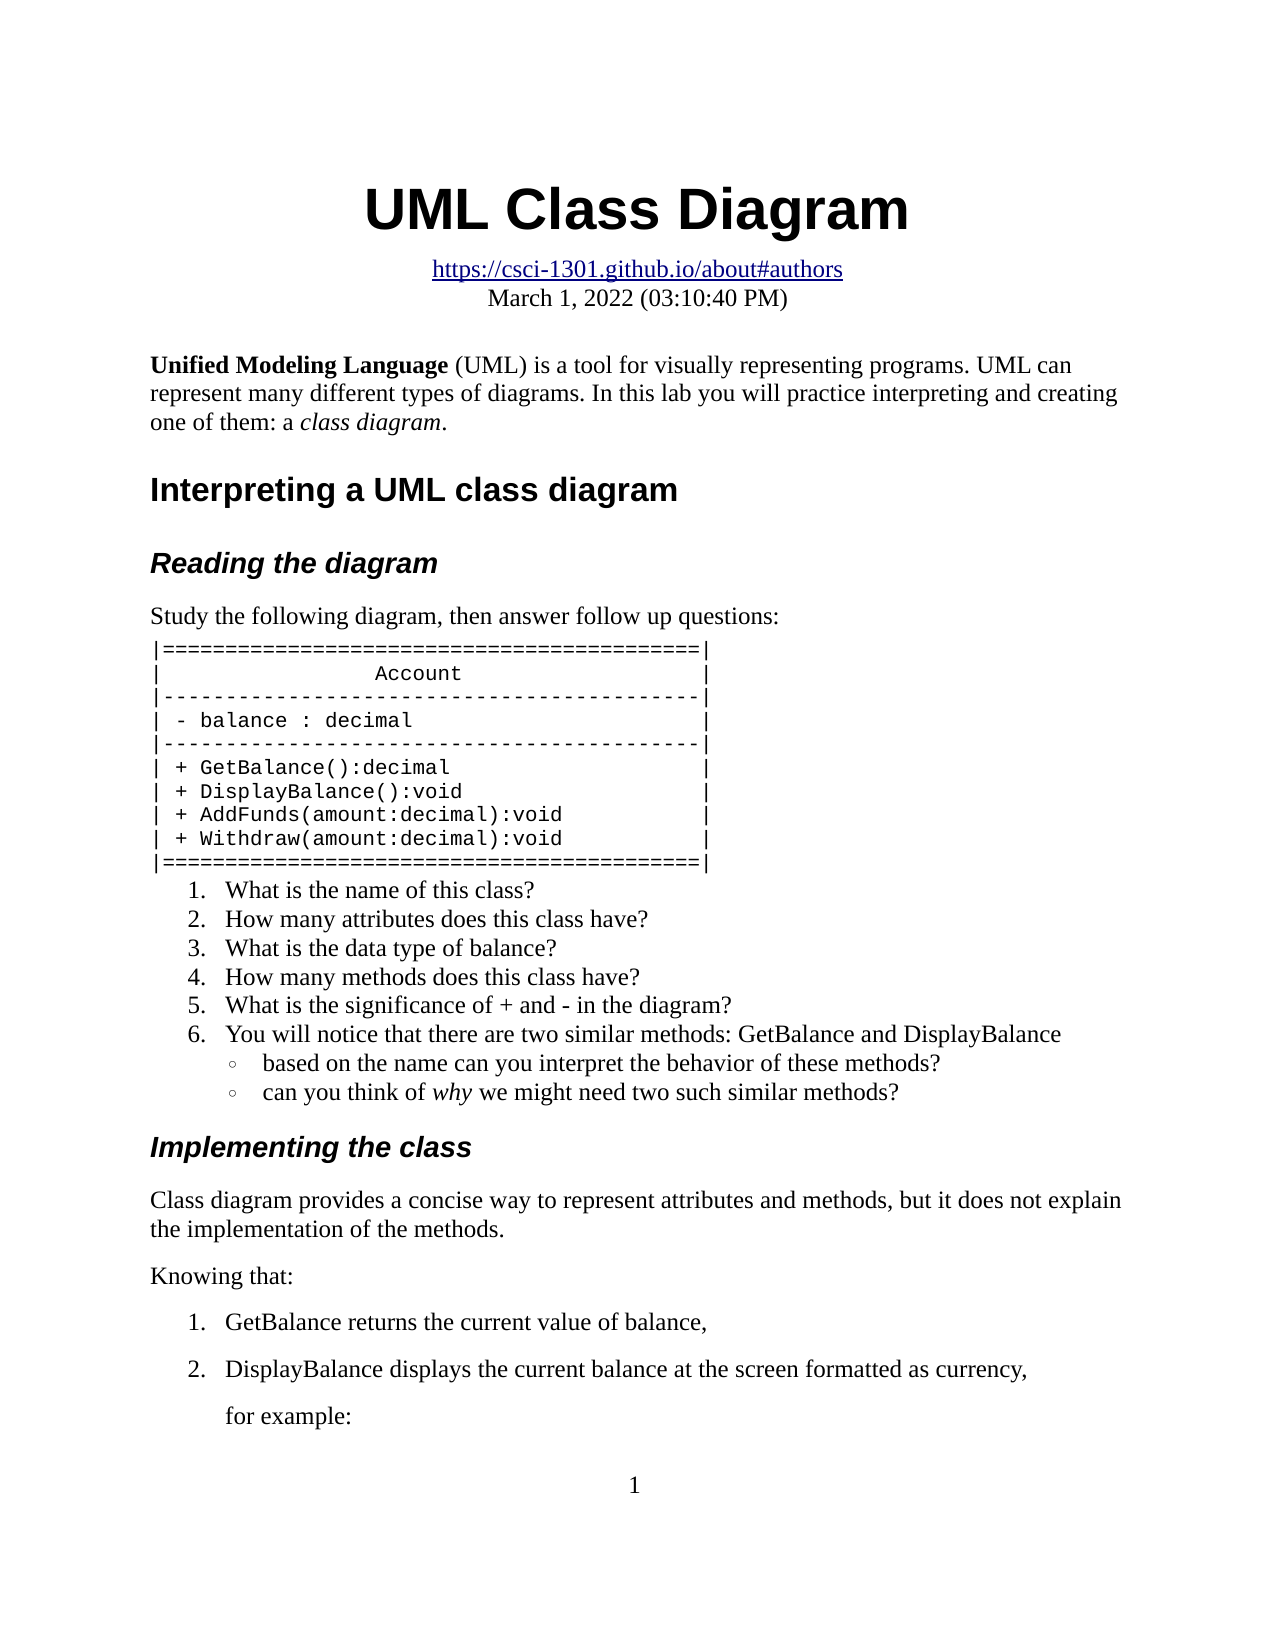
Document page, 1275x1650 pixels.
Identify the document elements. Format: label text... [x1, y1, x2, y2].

text | - balance : decimal | [150, 710, 1125, 733]
text Knowing that: [150, 1261, 1125, 1289]
text https://csci-1301.github.io/about#authors [150, 254, 1125, 283]
subtitle Implementing the class [150, 1130, 1125, 1164]
text | + Withdraw(amount:decimal):void | [150, 828, 1125, 852]
text |===========================================| [150, 639, 1125, 662]
text | + AddFunds(amount:decimal):void | [150, 804, 1125, 828]
list You will notice that there are two similar methods: GetBalance and DisplayBalance [187, 1019, 1125, 1048]
list based on the name can you interpret the behavior of these methods? [225, 1048, 1125, 1077]
text Study the following diagram, then answer follow up questions: [150, 601, 1125, 630]
text |-------------------------------------------| [150, 733, 1125, 757]
text Class diagram provides a concise way to represent attributes and methods, but it does not explain the implementation of the methods. [150, 1185, 1125, 1243]
list How many methods does this class have? [187, 962, 1125, 990]
text | Account | [150, 662, 1125, 686]
title UML Class Diagram [150, 175, 1125, 242]
list can you think of why we might need two such similar methods? [225, 1077, 1125, 1105]
text | + GetBalance():decimal | [150, 757, 1125, 781]
list What is the name of this class? [187, 875, 1125, 904]
subtitle Interpreting a UML class diagram [150, 470, 1125, 509]
subtitle Reading the diagram [150, 546, 1125, 580]
list What is the data type of balance? [187, 933, 1125, 962]
list What is the significance of + and - in the diagram? [187, 990, 1125, 1019]
text March 1, 2022 (03:10:40 PM) [150, 283, 1125, 312]
text Unified Modeling Language (UML) is a tool for visually representing programs. UML can represent many different types of diagrams. In this lab you will practice interpreting and creating one of them: a class diagram. [150, 350, 1125, 436]
list DisplayBalance displays the current balance at the screen formatted as currency, [187, 1354, 1125, 1383]
text |===========================================| [150, 852, 1125, 875]
text | + DisplayBalance():void | [150, 781, 1125, 804]
text |-------------------------------------------| [150, 686, 1125, 710]
list for example: [187, 1401, 1125, 1429]
list How many attributes does this class have? [187, 904, 1125, 933]
list GetBalance returns the current value of balance, [187, 1307, 1125, 1336]
